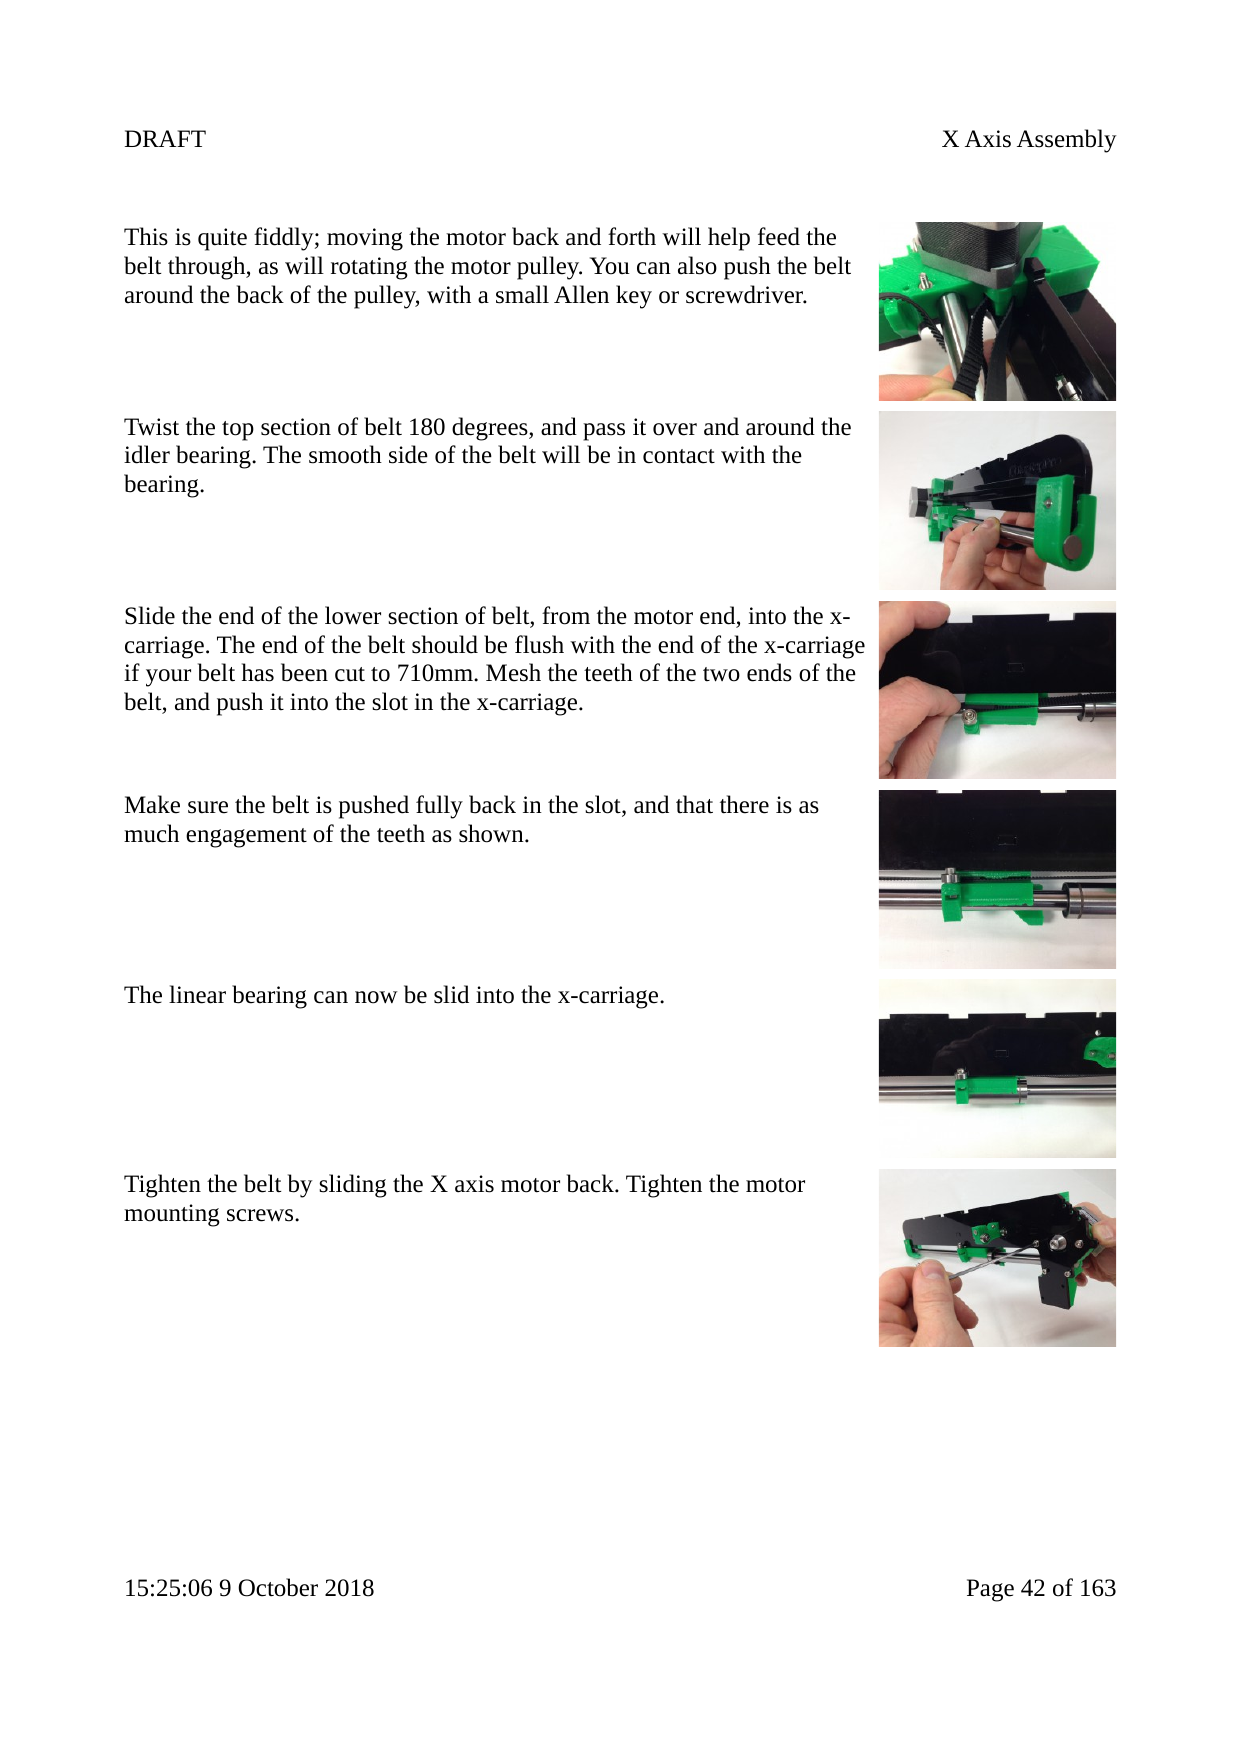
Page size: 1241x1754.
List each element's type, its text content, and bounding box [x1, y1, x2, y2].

table_cell [873, 1164, 1122, 1353]
table_cell Slide the end of the lower section of belt, from the motor end, into the x-carriage. The end of the belt should be flush with the end of the x-carriage if your belt has been cut to 710mm. Mesh the teeth of the two ends of the belt, and push it into the slot in the x-carriage. [118, 595, 873, 785]
picture [878, 601, 1117, 779]
table_cell Make sure the belt is pushed fully back in the slot, and that there is as much engagement of the teeth as shown. [118, 785, 873, 974]
picture [878, 979, 1117, 1158]
table_cell Twist the top section of belt 180 degrees, and pass it over and around the idler bearing. The smooth side of the belt will be in contact with the bearing. [118, 406, 873, 595]
table_cell The linear bearing can now be slid into the x-carriage. [118, 974, 873, 1163]
table_cell Tighten the belt by sliding the X axis motor back. Tighten the motor mounting screws. [118, 1164, 873, 1353]
picture [878, 1169, 1117, 1347]
picture [878, 222, 1117, 401]
table_cell [873, 974, 1122, 1163]
table_cell [873, 406, 1122, 595]
table_cell [873, 595, 1122, 785]
table_cell [873, 785, 1122, 974]
picture [878, 411, 1117, 590]
table_cell This is quite fiddly; moving the motor back and forth will help feed the belt through, as will rotating the motor pulley. You can also push the belt around the back of the pulley, with a small Allen key or screwdriver. [118, 217, 873, 406]
picture [878, 790, 1117, 969]
table_cell [873, 217, 1122, 406]
